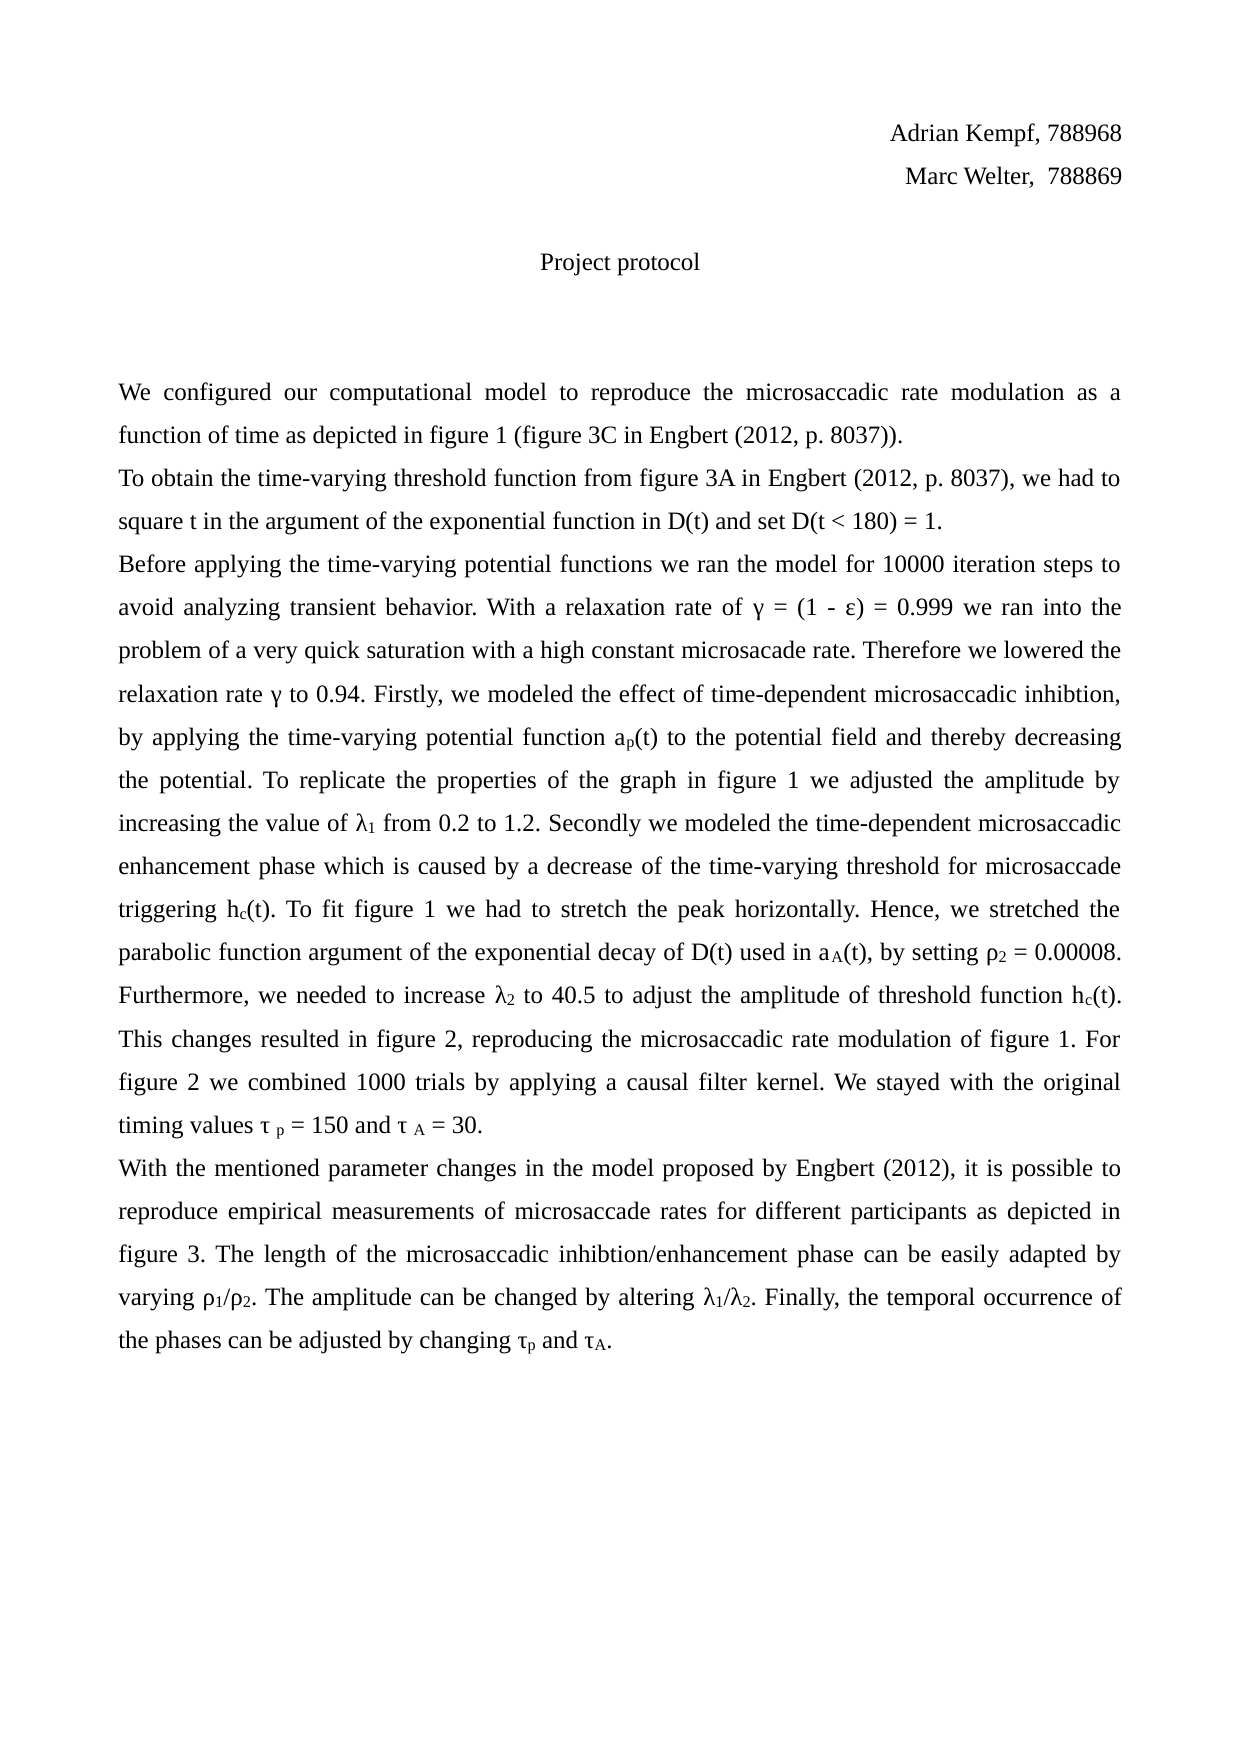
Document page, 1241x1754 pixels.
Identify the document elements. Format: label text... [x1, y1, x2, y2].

text Project protocol [118, 247, 1122, 276]
text We configured our computational model to reproduce the microsaccadic rate modulation as a function of time as depicted in figure 1 (figure 3C in Engbert (2012, p. 8037)). [118, 377, 1122, 449]
text With the mentioned parameter changes in the model proposed by Engbert (2012), it is possible to reproduce empirical measurements of microsaccade rates for different participants as depicted in figure 3. The length of the microsaccadic inhibtion/enhancement phase can be easily adapted by varying ρ1/ρ2. The amplitude can be changed by altering λ1/λ2. Finally, the temporal occurrence of the phases can be adjusted by changing τp and τA. [118, 1153, 1122, 1354]
text To obtain the time-varying threshold function from figure 3A in Engbert (2012, p. 8037), we had to square t in the argument of the exponential function in D(t) and set D(t < 180) = 1. [118, 463, 1122, 535]
text Marc Welter, 788869 [118, 161, 1122, 190]
text Before applying the time-varying potential functions we ran the model for 10000 iteration steps to avoid analyzing transient behavior. With a relaxation rate of γ = (1 - ε) = 0.999 we ran into the problem of a very quick saturation with a high constant microsacade rate. Therefore we lowered the relaxation rate γ to 0.94. Firstly, we modeled the effect of time-dependent microsaccadic inhibtion, by applying the time-varying potential function ap(t) to the potential field and thereby decreasing the potential. To replicate the properties of the graph in figure 1 we adjusted the amplitude by increasing the value of λ1 from 0.2 to 1.2. Secondly we modeled the time-dependent microsaccadic enhancement phase which is caused by a decrease of the time-varying threshold for microsaccade triggering hc(t). To fit figure 1 we had to stretch the peak horizontally. Hence, we stretched the parabolic function argument of the exponential decay of D(t) used in aA(t), by setting ρ2 = 0.00008. Furthermore, we needed to increase λ2 to 40.5 to adjust the amplitude of threshold function hc(t). This changes resulted in figure 2, reproducing the microsaccadic rate modulation of figure 1. For figure 2 we combined 1000 trials by applying a causal filter kernel. We stayed with the original timing values τ p = 150 and τ A = 30. [118, 549, 1122, 1139]
text Adrian Kempf, 788968 [118, 118, 1122, 147]
